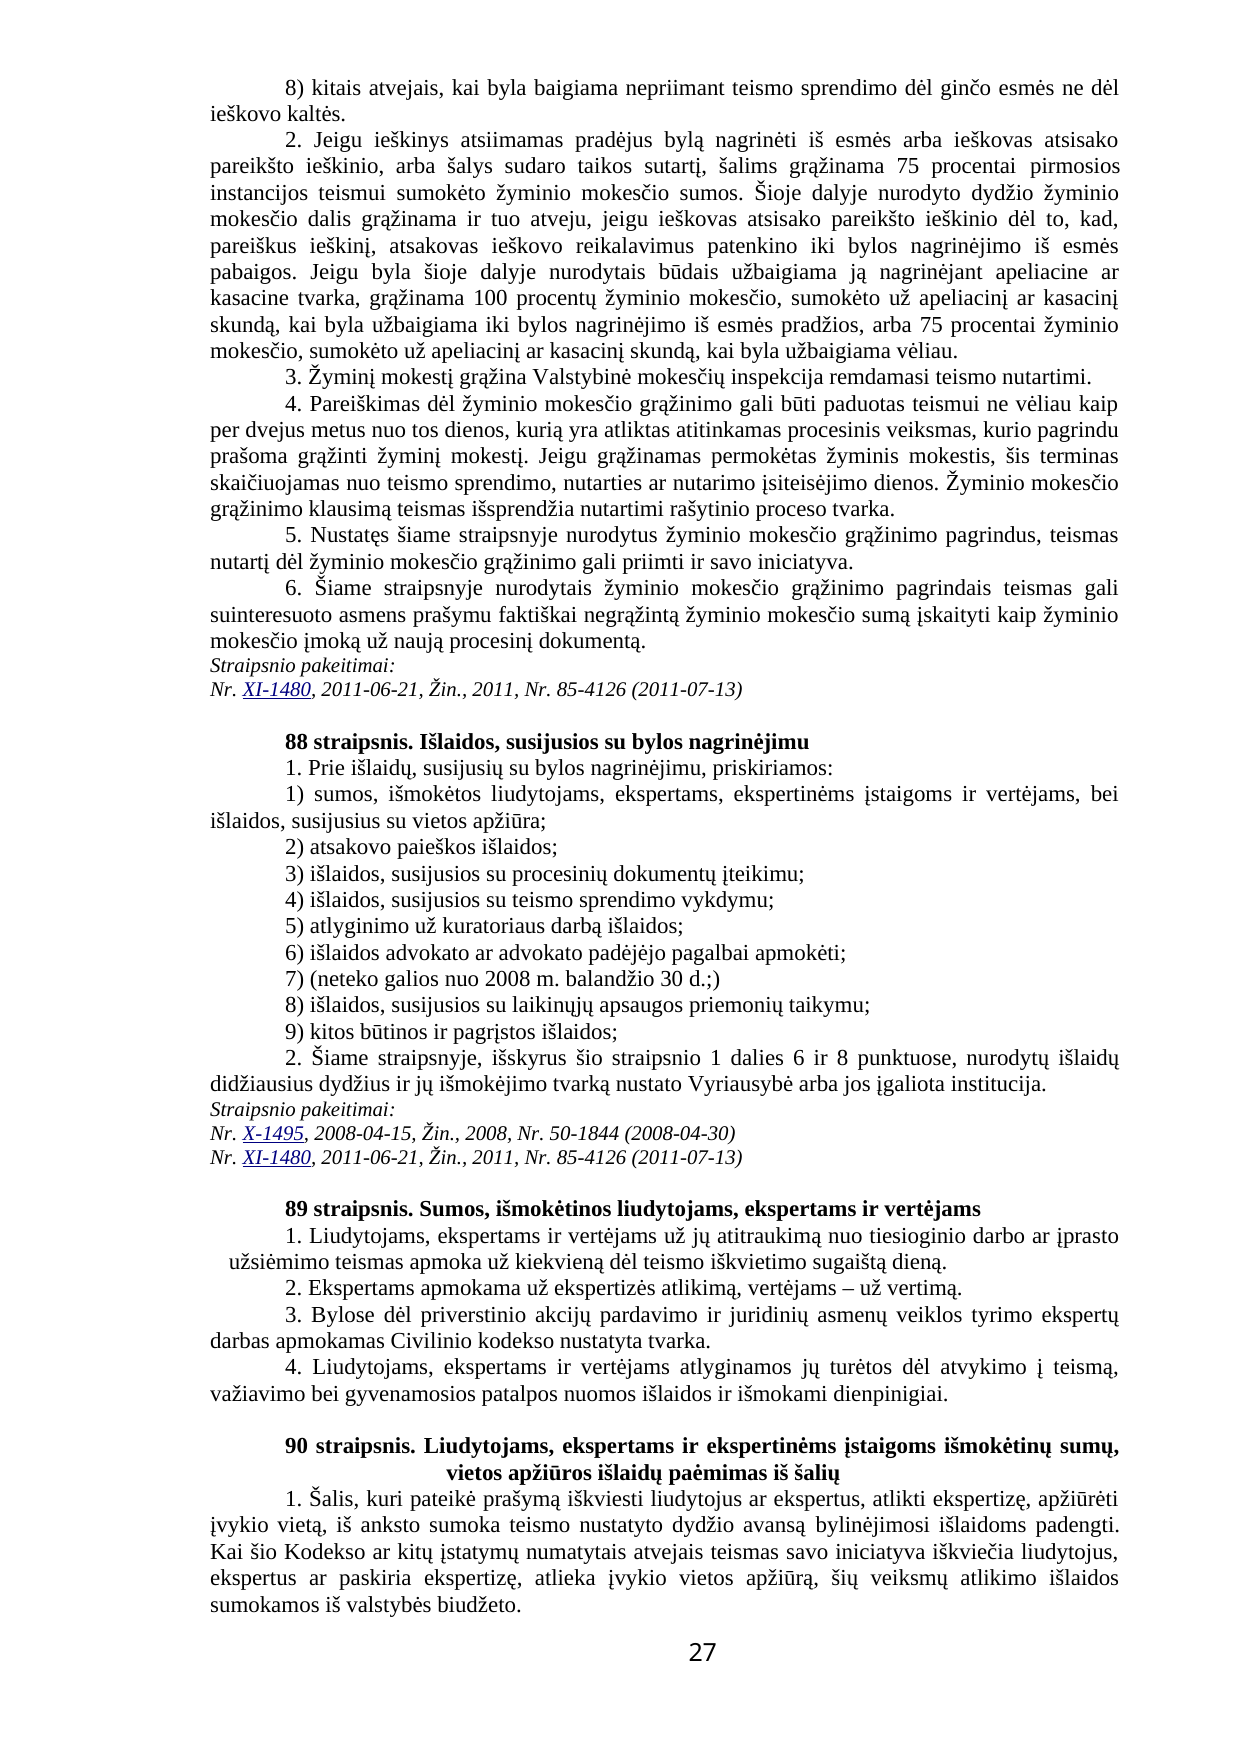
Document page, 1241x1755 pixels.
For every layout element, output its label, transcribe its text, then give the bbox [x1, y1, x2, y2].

text 1. Šalis, kuri pateikė prašymą iškviesti liudytojus ar ekspertus, atlikti ekspertizę, apžiūrėti įvykio vietą, iš anksto sumoka teismo nustatyto dydžio avansą bylinėjimosi išlaidoms padengti. Kai šio Kodekso ar kitų įstatymų numatytais atvejais teismas savo iniciatyva iškviečia liudytojus, ekspertus ar paskiria ekspertizę, atlieka įvykio vietos apžiūrą, šių veiksmų atlikimo išlaidos sumokamos iš valstybės biudžeto. [210, 1485, 1120, 1617]
text 3. Bylose dėl priverstinio akcijų pardavimo ir juridinių asmenų veiklos tyrimo ekspertų darbas apmokamas Civilinio kodekso nustatyta tvarka. [210, 1301, 1120, 1353]
text Straipsnio pakeitimai: [210, 1097, 1120, 1121]
text 2. Jeigu ieškinys atsiimamas pradėjus bylą nagrinėti iš esmės arba ieškovas atsisako pareikšto ieškinio, arba šalys sudaro taikos sutartį, šalims grąžinama 75 procentai pirmosios instancijos teismui sumokėto žyminio mokesčio sumos. Šioje dalyje nurodyto dydžio žyminio mokesčio dalis grąžinama ir tuo atveju, jeigu ieškovas atsisako pareikšto ieškinio dėl to, kad, pareiškus ieškinį, atsakovas ieškovo reikalavimus patenkino iki bylos nagrinėjimo iš esmės pabaigos. Jeigu byla šioje dalyje nurodytais būdais užbaigiama ją nagrinėjant apeliacine ar kasacine tvarka, grąžinama 100 procentų žyminio mokesčio, sumokėto už apeliacinį ar kasacinį skundą, kai byla užbaigiama iki bylos nagrinėjimo iš esmės pradžios, arba 75 procentai žyminio mokesčio, sumokėto už apeliacinį ar kasacinį skundą, kai byla užbaigiama vėliau. [210, 126, 1120, 363]
text 1) sumos, išmokėtos liudytojams, ekspertams, ekspertinėms įstaigoms ir vertėjams, bei išlaidos, susijusius su vietos apžiūra; [210, 781, 1120, 833]
text 90 straipsnis. Liudytojams, ekspertams ir ekspertinėms įstaigoms išmokėtinų sumų, vietos apžiūros išlaidų paėmimas iš šalių [285, 1432, 1120, 1485]
text 5. Nustatęs šiame straipsnyje nurodytus žyminio mokesčio grąžinimo pagrindus, teismas nutartį dėl žyminio mokesčio grąžinimo gali priimti ir savo iniciatyva. [210, 522, 1120, 574]
text 9) kitos būtinos ir pagrįstos išlaidos; [210, 1018, 1120, 1044]
text Nr. X-1495, 2008-04-15, Žin., 2008, Nr. 50-1844 (2008-04-30) [210, 1121, 1120, 1145]
text 6) išlaidos advokato ar advokato padėjėjo pagalbai apmokėti; [210, 939, 1120, 965]
text 5) atlyginimo už kuratoriaus darbą išlaidos; [210, 912, 1120, 939]
text Nr. XI-1480, 2011-06-21, Žin., 2011, Nr. 85-4126 (2011-07-13) [210, 1145, 1120, 1169]
text Straipsnio pakeitimai: [210, 653, 1120, 677]
text 8) išlaidos, susijusios su laikinųjų apsaugos priemonių taikymu; [210, 991, 1120, 1018]
text Nr. XI-1480, 2011-06-21, Žin., 2011, Nr. 85-4126 (2011-07-13) [210, 677, 1120, 701]
text 1. Liudytojams, ekspertams ir vertėjams už jų atitraukimą nuo tiesioginio darbo ar įprasto užsiėmimo teismas apmoka už kiekvieną dėl teismo iškvietimo sugaištą dieną. [229, 1222, 1120, 1274]
text 2. Šiame straipsnyje, išskyrus šio straipsnio 1 dalies 6 ir 8 punktuose, nurodytų išlaidų didžiausius dydžius ir jų išmokėjimo tvarką nustato Vyriausybė arba jos įgaliota institucija. [210, 1044, 1120, 1097]
text 4) išlaidos, susijusios su teismo sprendimo vykdymu; [210, 886, 1120, 912]
text 3) išlaidos, susijusios su procesinių dokumentų įteikimu; [210, 859, 1120, 886]
text 4. Pareiškimas dėl žyminio mokesčio grąžinimo gali būti paduotas teismui ne vėliau kaip per dvejus metus nuo tos dienos, kurią yra atliktas atitinkamas procesinis veiksmas, kurio pagrindu prašoma grąžinti žyminį mokestį. Jeigu grąžinamas permokėtas žyminis mokestis, šis terminas skaičiuojamas nuo teismo sprendimo, nutarties ar nutarimo įsiteisėjimo dienos. Žyminio mokesčio grąžinimo klausimą teismas išsprendžia nutartimi rašytinio proceso tvarka. [210, 390, 1120, 522]
text 6. Šiame straipsnyje nurodytais žyminio mokesčio grąžinimo pagrindais teismas gali suinteresuoto asmens prašymu faktiškai negrąžintą žyminio mokesčio sumą įskaityti kaip žyminio mokesčio įmoką už naują procesinį dokumentą. [210, 574, 1120, 653]
text 7) (neteko galios nuo 2008 m. balandžio 30 d.;) [210, 965, 1120, 991]
text 89 straipsnis. Sumos, išmokėtinos liudytojams, ekspertams ir vertėjams [210, 1195, 1120, 1222]
text 2. Ekspertams apmokama už ekspertizės atlikimą, vertėjams – už vertimą. [210, 1274, 1120, 1301]
text 4. Liudytojams, ekspertams ir vertėjams atlyginamos jų turėtos dėl atvykimo į teismą, važiavimo bei gyvenamosios patalpos nuomos išlaidos ir išmokami dienpinigiai. [210, 1353, 1120, 1406]
text 2) atsakovo paieškos išlaidos; [210, 833, 1120, 859]
text 8) kitais atvejais, kai byla baigiama nepriimant teismo sprendimo dėl ginčo esmės ne dėl ieškovo kaltės. [210, 73, 1120, 126]
text 88 straipsnis. Išlaidos, susijusios su bylos nagrinėjimu [210, 728, 1120, 754]
text 1. Prie išlaidų, susijusių su bylos nagrinėjimu, priskiriamos: [210, 754, 1120, 781]
text 3. Žyminį mokestį grąžina Valstybinė mokesčių inspekcija remdamasi teismo nutartimi. [210, 363, 1120, 390]
